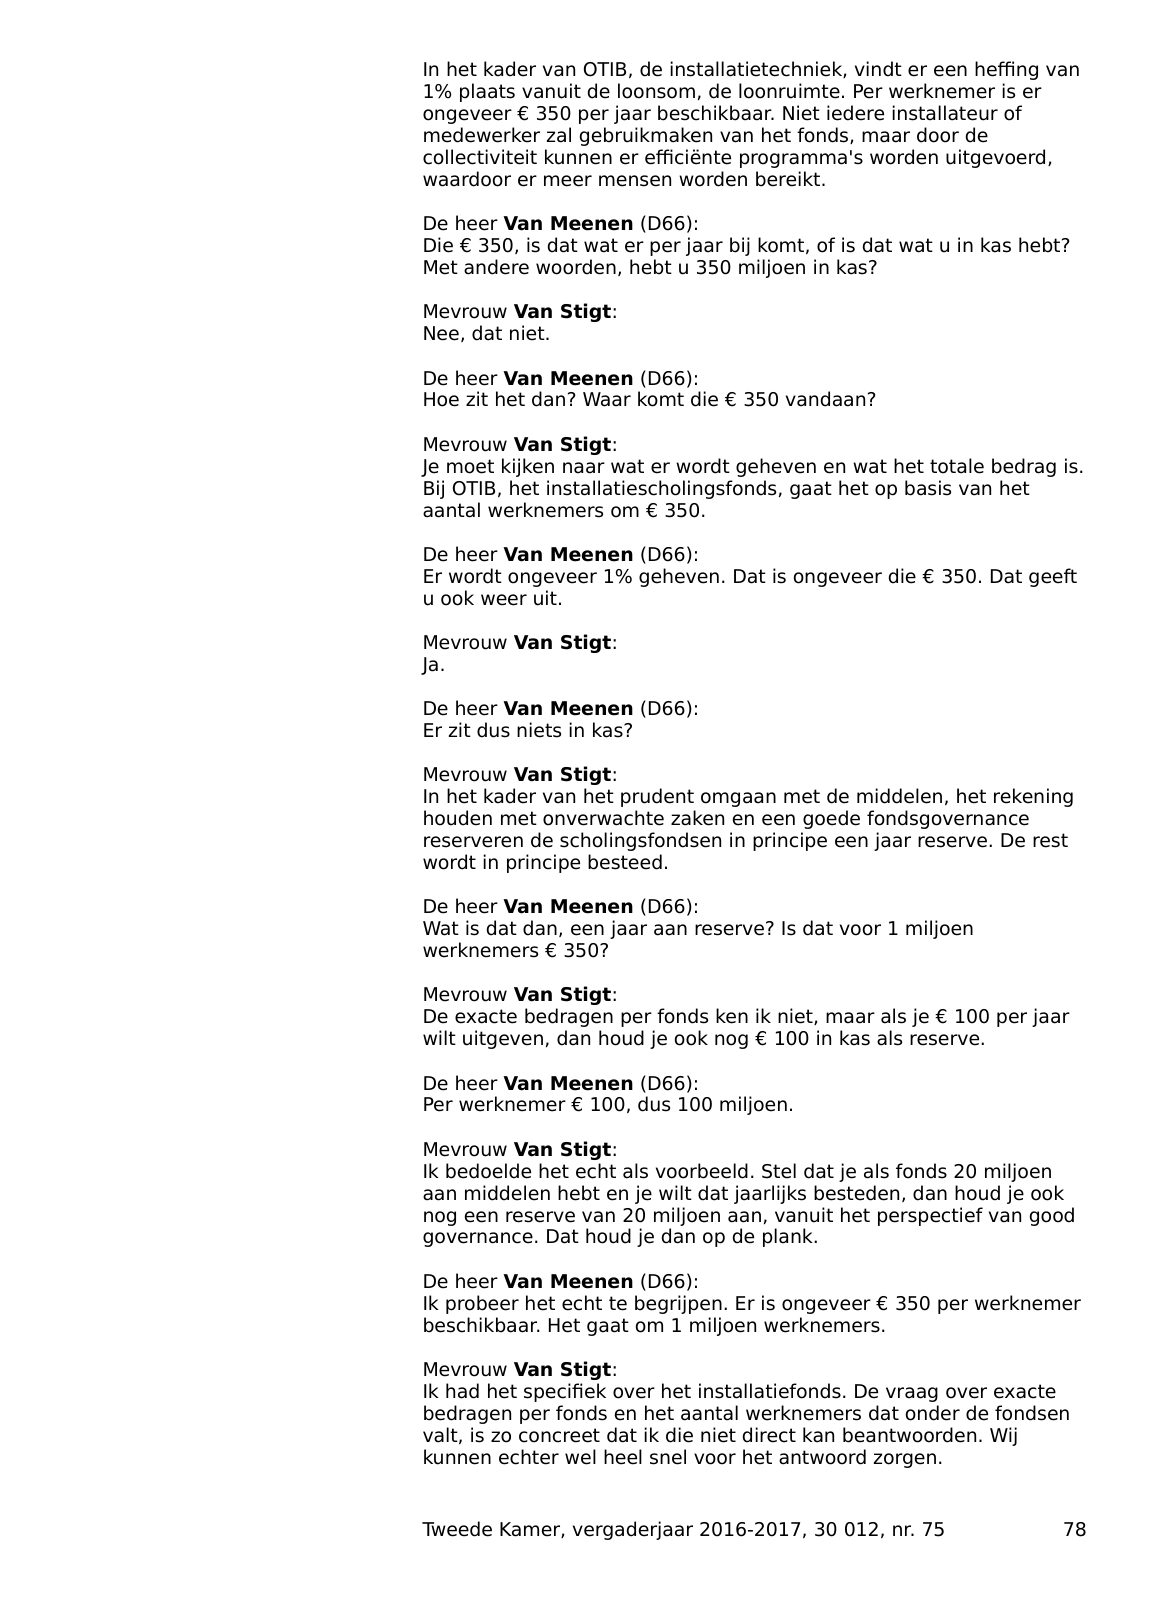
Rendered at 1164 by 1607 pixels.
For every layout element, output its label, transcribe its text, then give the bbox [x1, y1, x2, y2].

text Mevrouw Van Stigt: [422, 433, 1087, 456]
text Mevrouw Van Stigt: [422, 984, 1087, 1006]
text Ja. [422, 654, 1087, 676]
text Per werknemer € 100, dus 100 miljoen. [422, 1094, 1087, 1116]
text De heer Van Meenen (D66): [422, 896, 1087, 918]
text Nee, dat niet. [422, 323, 1087, 345]
text De heer Van Meenen (D66): [422, 213, 1087, 235]
text In het kader van het prudent omgaan met de middelen, het rekening houden met onverwachte zaken en een goede fondsgovernance reserveren de scholingsfondsen in principe een jaar reserve. De rest wordt in principe besteed. [422, 786, 1087, 874]
text Er zit dus niets in kas? [422, 720, 1087, 742]
text Die € 350, is dat wat er per jaar bij komt, of is dat wat u in kas hebt? Met andere woorden, hebt u 350 miljoen in kas? [422, 235, 1087, 279]
text De heer Van Meenen (D66): [422, 544, 1087, 566]
text De heer Van Meenen (D66): [422, 698, 1087, 720]
text Ik had het specifiek over het installatiefonds. De vraag over exacte bedragen per fonds en het aantal werknemers dat onder de fondsen valt, is zo concreet dat ik die niet direct kan beantwoorden. Wij kunnen echter wel heel snel voor het antwoord zorgen. [422, 1381, 1087, 1469]
text In het kader van OTIB, de installatietechniek, vindt er een heffing van 1% plaats vanuit de loonsom, de loonruimte. Per werknemer is er ongeveer € 350 per jaar beschikbaar. Niet iedere installateur of medewerker zal gebruikmaken van het fonds, maar door de collectiviteit kunnen er efficiënte programma's worden uitgevoerd, waardoor er meer mensen worden bereikt. [422, 59, 1087, 191]
text Mevrouw Van Stigt: [422, 1138, 1087, 1161]
text Mevrouw Van Stigt: [422, 1359, 1087, 1381]
text Hoe zit het dan? Waar komt die € 350 vandaan? [422, 389, 1087, 411]
text Mevrouw Van Stigt: [422, 764, 1087, 786]
text De heer Van Meenen (D66): [422, 1271, 1087, 1293]
text Ik bedoelde het echt als voorbeeld. Stel dat je als fonds 20 miljoen aan middelen hebt en je wilt dat jaarlijks besteden, dan houd je ook nog een reserve van 20 miljoen aan, vanuit het perspectief van good governance. Dat houd je dan op de plank. [422, 1161, 1087, 1248]
text De heer Van Meenen (D66): [422, 1072, 1087, 1094]
text Wat is dat dan, een jaar aan reserve? Is dat voor 1 miljoen werknemers € 350? [422, 918, 1087, 962]
text Ik probeer het echt te begrijpen. Er is ongeveer € 350 per werknemer beschikbaar. Het gaat om 1 miljoen werknemers. [422, 1293, 1087, 1337]
text De exacte bedragen per fonds ken ik niet, maar als je € 100 per jaar wilt uitgeven, dan houd je ook nog € 100 in kas als reserve. [422, 1006, 1087, 1050]
text Mevrouw Van Stigt: [422, 301, 1087, 323]
text Er wordt ongeveer 1% geheven. Dat is ongeveer die € 350. Dat geeft u ook weer uit. [422, 566, 1087, 609]
text Je moet kijken naar wat er wordt geheven en wat het totale bedrag is. Bij OTIB, het installatiescholingsfonds, gaat het op basis van het aantal werknemers om € 350. [422, 456, 1087, 521]
text Mevrouw Van Stigt: [422, 632, 1087, 654]
text De heer Van Meenen (D66): [422, 367, 1087, 389]
